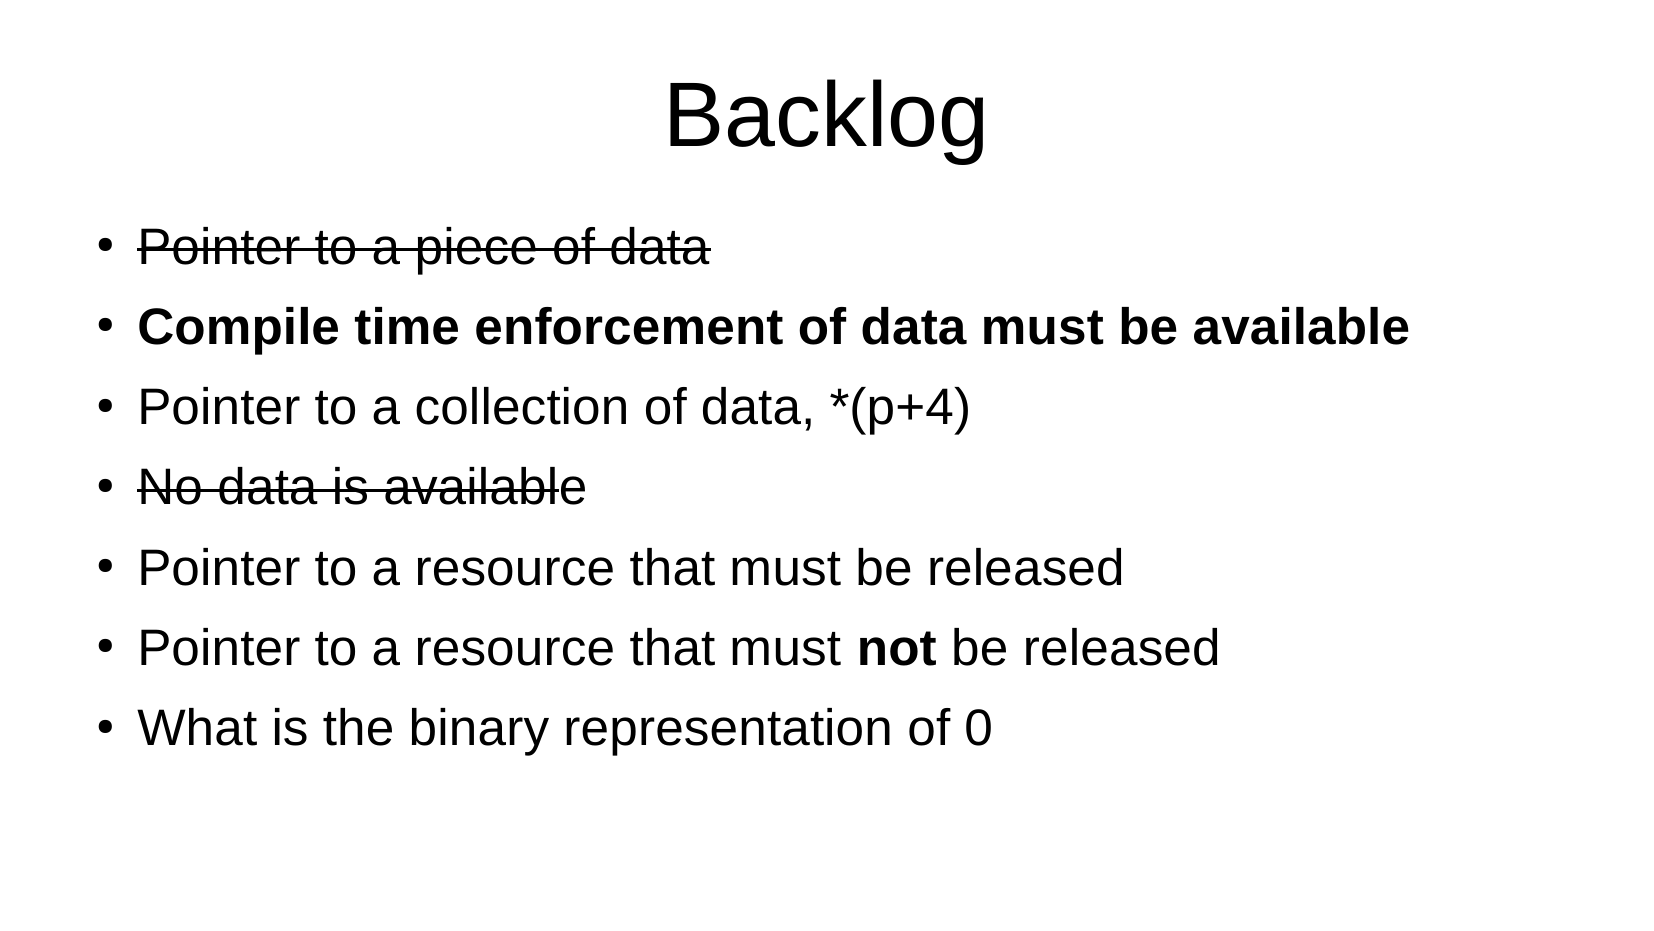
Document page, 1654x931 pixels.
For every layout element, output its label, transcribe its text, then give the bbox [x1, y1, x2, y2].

list Pointer to a piece of data Compile time enforcement of data must be available Pointer to a collection of data, *(p+4) No data is available Pointer to a resource that must be released Pointer to a resource that must not be released What is the binary representation of 0 [82, 217, 1571, 758]
title Backlog [82, 37, 1571, 193]
